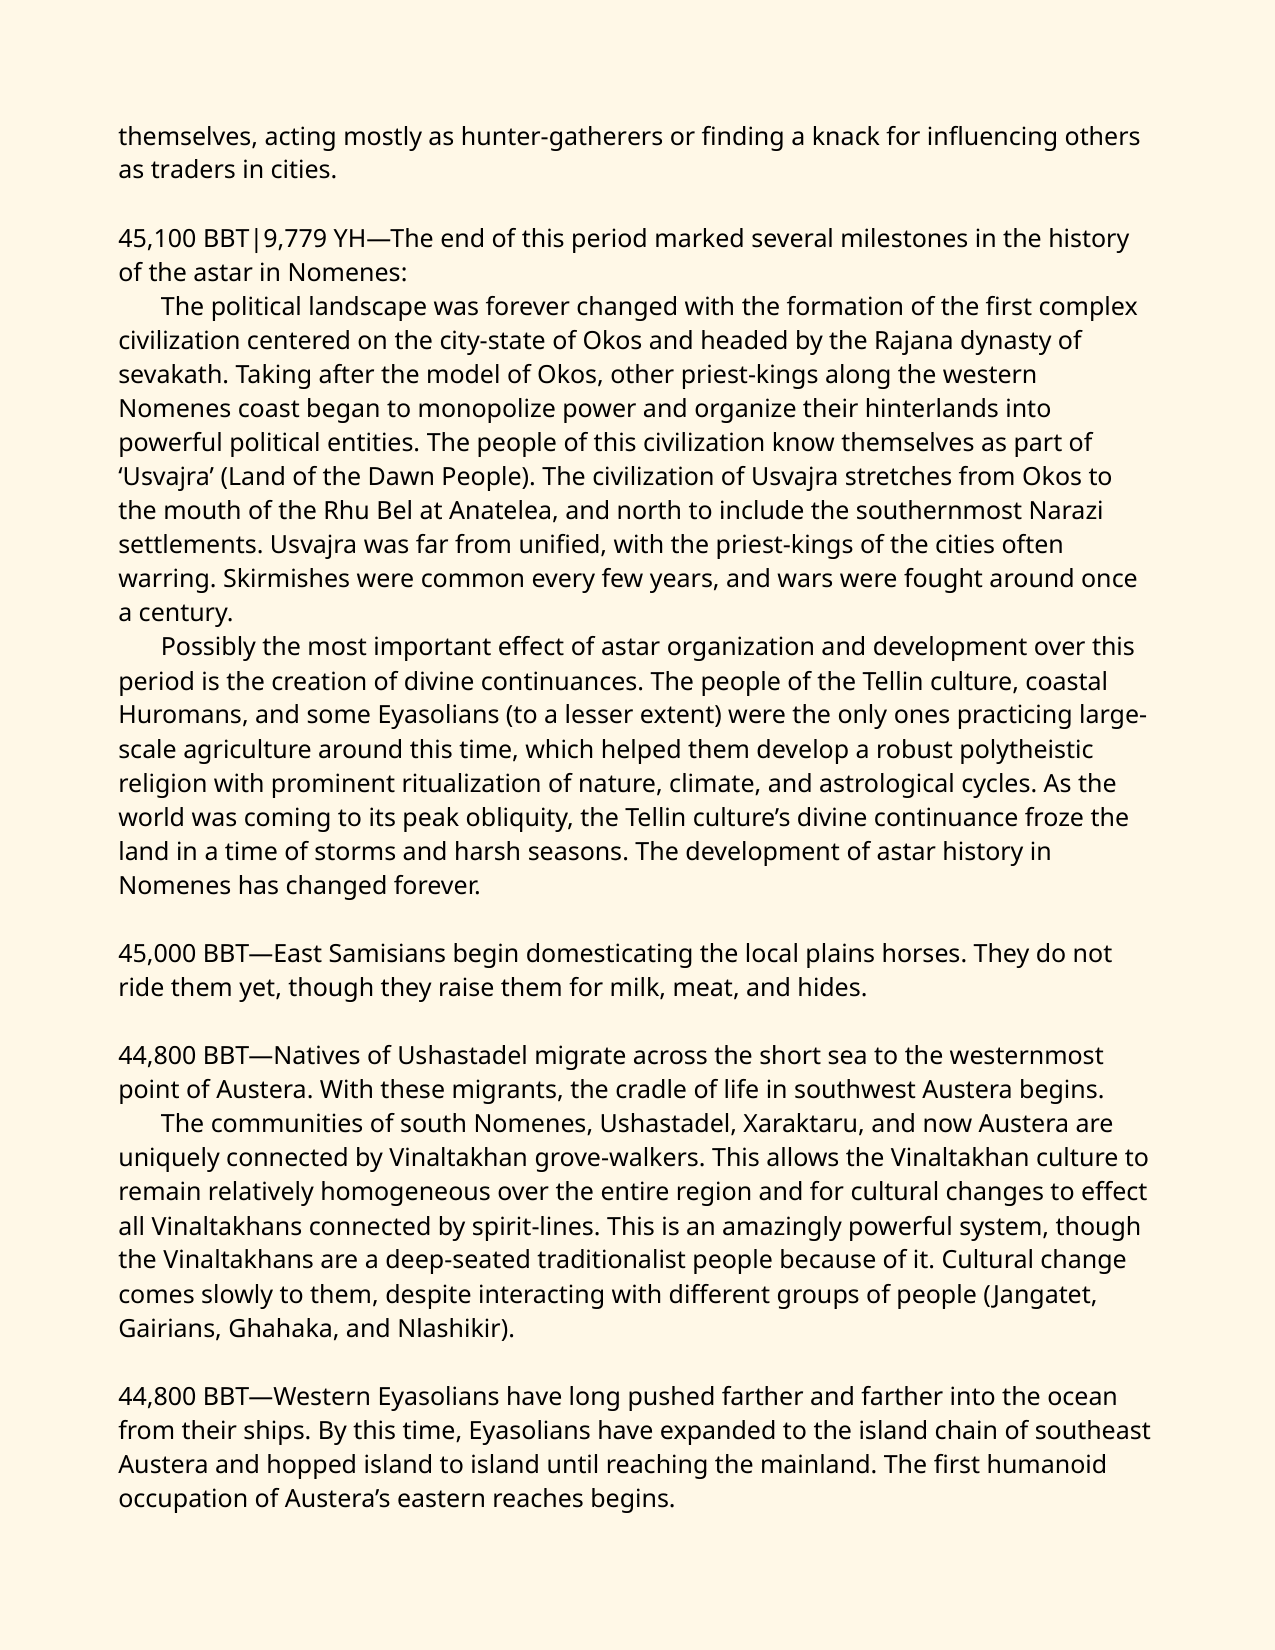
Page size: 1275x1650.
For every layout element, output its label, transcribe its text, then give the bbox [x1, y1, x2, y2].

text The political landscape was forever changed with the formation of the first complex civilization centered on the city-state of Okos and headed by the Rajana dynasty of sevakath. Taking after the model of Okos, other priest-kings along the western Nomenes coast began to monopolize power and organize their hinterlands into powerful political entities. The people of this civilization know themselves as part of ‘Usvajra’ (Land of the Dawn People). The civilization of Usvajra stretches from Okos to the mouth of the Rhu Bel at Anatelea, and north to include the southernmost Narazi settlements. Usvajra was far from unified, with the priest-kings of the cities often warring. Skirmishes were common every few years, and wars were fought around once a century. [118, 288, 1157, 629]
text 45,100 BBT|9,779 YH—The end of this period marked several milestones in the history of the astar in Nomenes: [118, 220, 1157, 288]
text The communities of south Nomenes, Ushastadel, Xaraktaru, and now Austera are uniquely connected by Vinaltakhan grove-walkers. This allows the Vinaltakhan culture to remain relatively homogeneous over the entire region and for cultural changes to effect all Vinaltakhans connected by spirit-lines. This is an amazingly powerful system, though the Vinaltakhans are a deep-seated traditionalist people because of it. Cultural change comes slowly to them, despite interacting with different groups of people (Jangatet, Gairians, Ghahaka, and Nlashikir). [118, 1106, 1157, 1344]
text themselves, acting mostly as hunter-gatherers or finding a knack for influencing others as traders in cities. [118, 118, 1157, 186]
text 45,000 BBT—East Samisians begin domesticating the local plains horses. They do not ride them yet, though they raise them for milk, meat, and hides. [118, 936, 1157, 1004]
text 44,800 BBT—Natives of Ushastadel migrate across the short sea to the westernmost point of Austera. With these migrants, the cradle of life in southwest Austera begins. [118, 1038, 1157, 1106]
text Possibly the most important effect of astar organization and development over this period is the creation of divine continuances. The people of the Tellin culture, coastal Huromans, and some Eyasolians (to a lesser extent) were the only ones practicing large-scale agriculture around this time, which helped them develop a robust polytheistic religion with prominent ritualization of nature, climate, and astrological cycles. As the world was coming to its peak obliquity, the Tellin culture’s divine continuance froze the land in a time of storms and harsh seasons. The development of astar history in Nomenes has changed forever. [118, 629, 1157, 902]
text 44,800 BBT—Western Eyasolians have long pushed farther and farther into the ocean from their ships. By this time, Eyasolians have expanded to the island chain of southeast Austera and hopped island to island until reaching the mainland. The first humanoid occupation of Austera’s eastern reaches begins. [118, 1378, 1157, 1515]
